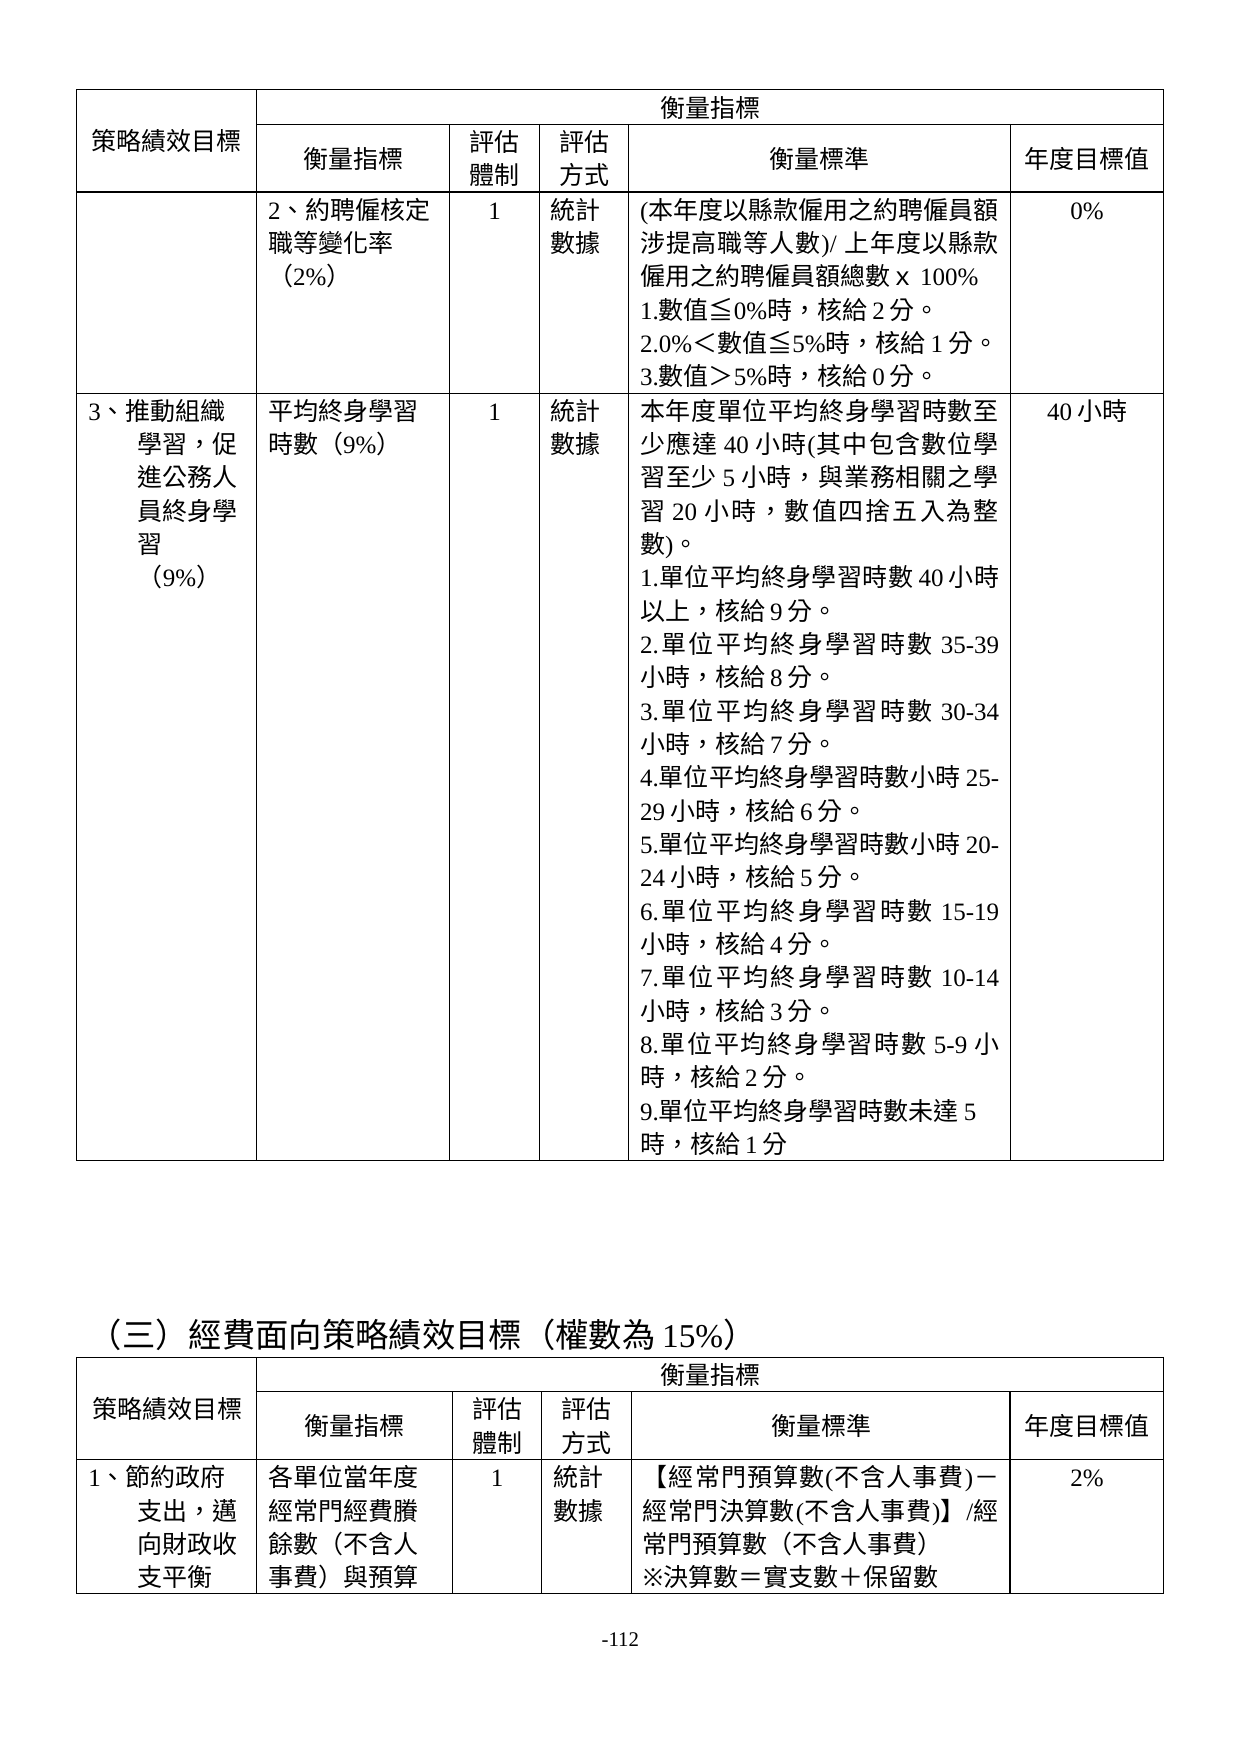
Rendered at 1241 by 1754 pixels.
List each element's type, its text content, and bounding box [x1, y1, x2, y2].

table_cell 統計數據 [540, 394, 628, 1160]
table_header 策略績效目標 [77, 1358, 256, 1459]
text （三）經費面向策略績效目標（權數為15%） [88, 1309, 1152, 1357]
table_cell 評估方式 [540, 125, 628, 191]
table_cell 年度目標值 [1011, 1392, 1163, 1459]
table_cell 平均終身學習時數（9%） [257, 394, 449, 1160]
table_cell 2、約聘僱核定職等變化率（2%） [257, 193, 449, 392]
table_cell 統計數據 [542, 1460, 631, 1593]
table_cell 統計數據 [540, 193, 628, 392]
table_cell 各單位當年度經常門經費賸餘數（不含人事費）與預算 [257, 1460, 452, 1593]
table_cell 衡量指標 [257, 1392, 452, 1459]
table_cell 評估體制 [453, 1392, 541, 1459]
table_cell 評估體制 [450, 125, 539, 191]
table_cell 衡量指標 [257, 125, 449, 191]
table_cell 本年度單位平均終身學習時數至少應達40小時(其中包含數位學習至少5小時，與業務相關之學習20小時，數值四捨五入為整數)。 1.單位平均終身學習時數40小時以上，核給9分。 2.單位平均終身學習時數35-39小時，核給8分。 3.單位平均終身學習時數30-34小時，核給7分。 4.單位平均終身學習時數小時25-29小時，核給6分。 5.單位平均終身學習時數小時20-24小時，核給5分。 6.單位平均終身學習時數15-19小時，核給4分。 7.單位平均終身學習時數10-14小時，核給3分。 8.單位平均終身學習時數5-9小時，核給2分。 9.單位平均終身學習時數未達5時，核給1分 [629, 394, 1010, 1160]
table_cell (本年度以縣款僱用之約聘僱員額涉提高職等人數)/ 上年度以縣款僱用之約聘僱員額總數ｘ100% 1.數值≦0%時，核給2分。 2.0%＜數值≦5%時，核給1分。 3.數值＞5%時，核給0分。 [629, 193, 1010, 392]
table_cell 衡量標準 [632, 1392, 1009, 1459]
table_cell 年度目標值 [1011, 125, 1163, 191]
table_cell 衡量標準 [629, 125, 1010, 191]
table_header 策略績效目標 [77, 90, 256, 191]
table_cell 【經常門預算數(不含人事費)－經常門決算數(不含人事費)】/經常門預算數（不含人事費） ※決算數＝實支數＋保留數 [632, 1460, 1009, 1593]
table_cell 2% [1011, 1460, 1163, 1593]
table_cell 節約政府支出，邁向財政收支平衡 [77, 1460, 256, 1593]
table_cell 評估方式 [542, 1392, 631, 1459]
table_cell 1 [450, 193, 539, 392]
table_cell 推動組織學習，促進公務人員終身學習（9%） [77, 394, 256, 1160]
table_cell 0% [1011, 193, 1163, 392]
table_cell 40小時 [1011, 394, 1163, 1160]
table_cell 1 [453, 1460, 541, 1593]
table_cell 1 [450, 394, 539, 1160]
table_header 衡量指標 [257, 90, 1163, 124]
table_cell [77, 193, 256, 392]
table_header 衡量指標 [257, 1358, 1163, 1391]
